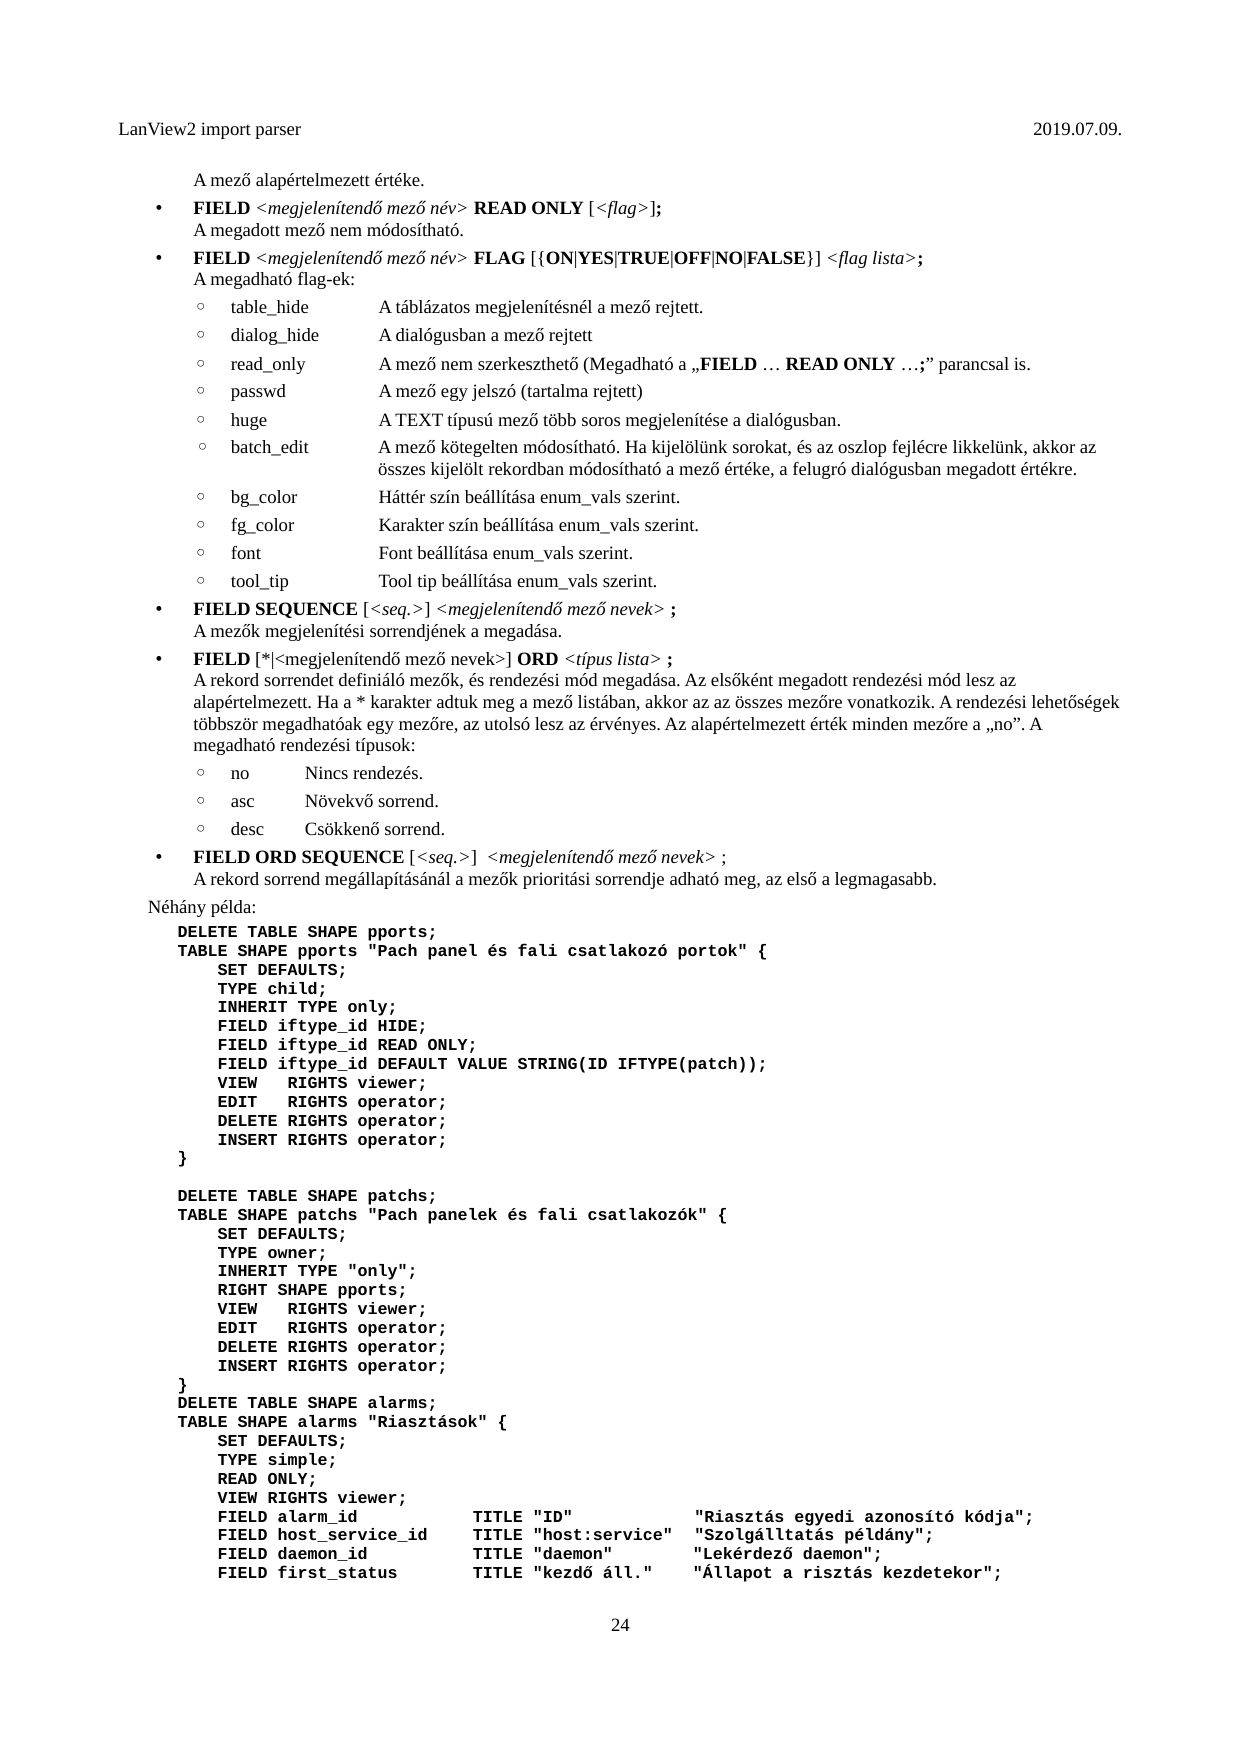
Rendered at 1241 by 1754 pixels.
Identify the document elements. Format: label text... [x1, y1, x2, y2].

text FIELD first_status TITLE "kezdő áll." "Állapot a risztás kezdetekor"; [177, 1565, 1122, 1583]
text RIGHT SHAPE pports; [177, 1282, 1122, 1301]
list no Nincs rendezés. [193, 762, 1122, 783]
list passwd A mező egy jelszó (tartalma rejtett) [193, 380, 1122, 402]
text FIELD daemon_id TITLE "daemon" "Lekérdező daemon"; [177, 1546, 1122, 1565]
list desc Csökkenő sorrend. [193, 818, 1122, 839]
list FIELD [*|<megjelenítendő mező nevek>] ORD <típus lista> ; A rekord sorrendet definiáló mezők, és rendezési mód megadása. Az elsőként megadott rendezési mód lesz az alapértelmezett. Ha a * karakter adtuk meg a mező listában, akkor az az összes mezőre vonatkozik. A rendezési lehetőségek többször megadhatóak egy mezőre, az utolsó lesz az érvényes. Az alapértelmezett érték minden mezőre a „no”. A megadható rendezési típusok: [156, 648, 1122, 756]
text } [177, 1376, 1122, 1395]
list font Font beállítása enum_vals szerint. [193, 542, 1122, 564]
text EDIT RIGHTS operator; [177, 1319, 1122, 1338]
text SET DEFAULTS; [177, 961, 1122, 980]
text INHERIT TYPE only; [177, 999, 1122, 1018]
text VIEW RIGHTS viewer; [177, 1489, 1122, 1508]
text FIELD iftype_id HIDE; [177, 1018, 1122, 1037]
text VIEW RIGHTS viewer; [177, 1301, 1122, 1319]
text DELETE TABLE SHAPE patchs; [177, 1188, 1122, 1206]
text TYPE child; [177, 980, 1122, 999]
text DELETE RIGHTS operator; [177, 1112, 1122, 1131]
text INHERIT TYPE "only"; [177, 1263, 1122, 1282]
list asc Növekvő sorrend. [193, 790, 1122, 812]
text TABLE SHAPE patchs "Pach panelek és fali csatlakozók" { [177, 1206, 1122, 1225]
list read_only A mező nem szerkeszthető (Megadható a „FIELD … READ ONLY …;” parancsal is. [193, 352, 1122, 374]
list huge A TEXT típusú mező több soros megjelenítése a dialógusban. [193, 408, 1122, 430]
list batch_edit A mező kötegelten módosítható. Ha kijelölünk sorokat, és az oszlop fejlécre likkelünk, akkor az összes kijelölt rekordban módosítható a mező értéke, a felugró dialógusban megadott értékre. [195, 436, 1122, 479]
text INSERT RIGHTS operator; [177, 1357, 1122, 1376]
list tool_tip Tool tip beállítása enum_vals szerint. [193, 570, 1122, 592]
list FIELD <megjelenítendő mező név> READ ONLY [<flag>]; A megadott mező nem módosítható. [156, 197, 1122, 240]
text } [177, 1150, 1122, 1169]
list bg_color Háttér szín beállítása enum_vals szerint. [193, 486, 1122, 508]
list FIELD SEQUENCE [<seq.>] <megjelenítendő mező nevek> ; A mezők megjelenítési sorrendjének a megadása. [156, 598, 1122, 641]
text TABLE SHAPE pports "Pach panel és fali csatlakozó portok" { [177, 942, 1122, 961]
list dialog_hide A dialógusban a mező rejtett [193, 324, 1122, 346]
list FIELD ORD SEQUENCE [<seq.>] <megjelenítendő mező nevek> ; A rekord sorrend megállapításánál a mezők prioritási sorrendje adható meg, az első a legmagasabb. [156, 846, 1122, 889]
list FIELD <megjelenítendő mező név> FLAG [{ON|YES|TRUE|OFF|NO|FALSE}] <flag lista>; A megadható flag-ek: [156, 247, 1122, 290]
text FIELD alarm_id TITLE "ID" "Riasztás egyedi azonosító kódja"; [177, 1508, 1122, 1527]
list A mező alapértelmezett értéke. [156, 169, 1122, 191]
text DELETE RIGHTS operator; [177, 1338, 1122, 1357]
list table_hide A táblázatos megjelenítésnél a mező rejtett. [193, 296, 1122, 318]
text TYPE simple; [177, 1452, 1122, 1470]
text TABLE SHAPE alarms "Riasztások" { [177, 1414, 1122, 1433]
text VIEW RIGHTS viewer; [177, 1074, 1122, 1093]
text TYPE owner; [177, 1244, 1122, 1263]
text DELETE TABLE SHAPE alarms; [177, 1395, 1122, 1414]
text EDIT RIGHTS operator; [177, 1093, 1122, 1112]
text FIELD iftype_id READ ONLY; [177, 1037, 1122, 1056]
text FIELD host_service_id TITLE "host:service" "Szolgálltatás példány"; [177, 1527, 1122, 1546]
text SET DEFAULTS; [177, 1433, 1122, 1452]
text Néhány példa: [118, 896, 1122, 917]
text INSERT RIGHTS operator; [177, 1131, 1122, 1150]
text READ ONLY; [177, 1470, 1122, 1489]
text DELETE TABLE SHAPE pports; [177, 924, 1122, 942]
text FIELD iftype_id DEFAULT VALUE STRING(ID IFTYPE(patch)); [177, 1056, 1122, 1074]
list fg_color Karakter szín beállítása enum_vals szerint. [193, 514, 1122, 536]
text SET DEFAULTS; [177, 1225, 1122, 1244]
